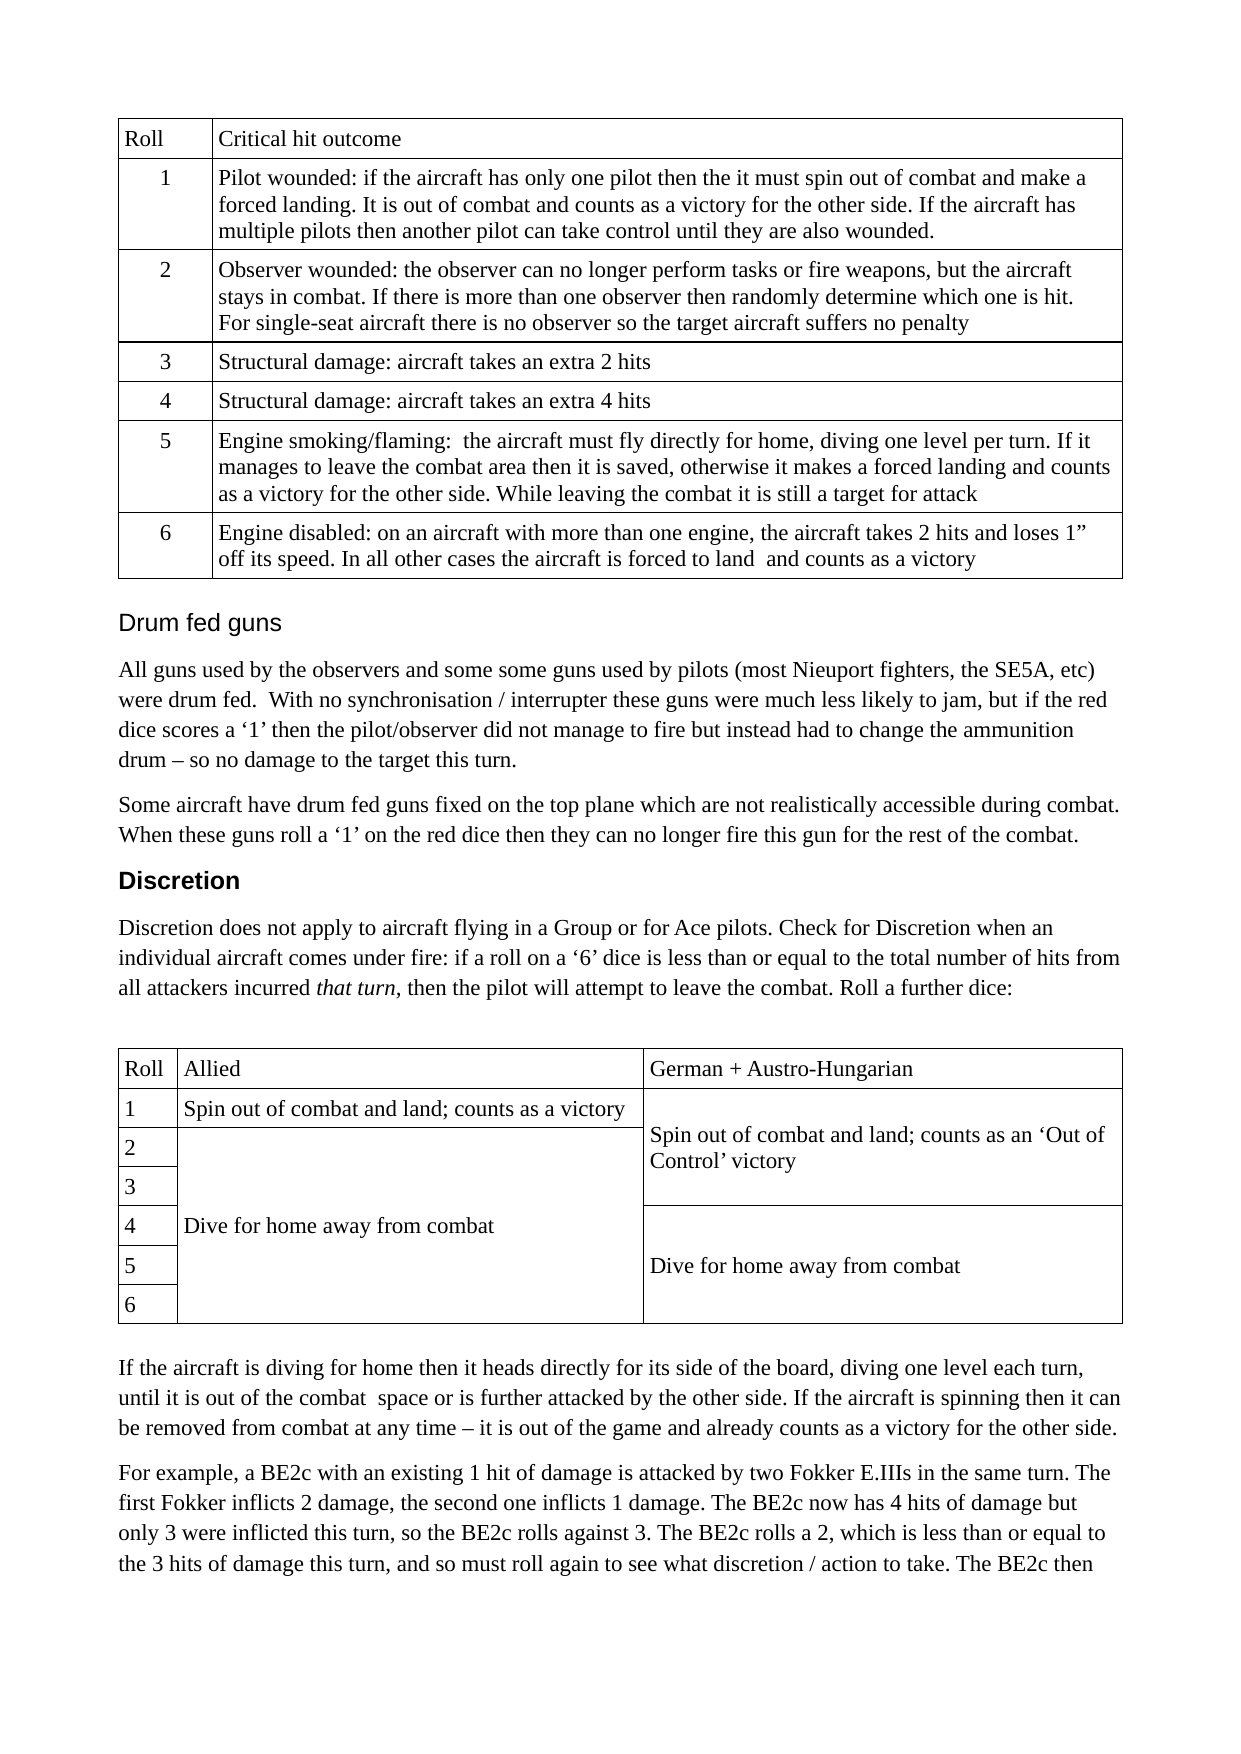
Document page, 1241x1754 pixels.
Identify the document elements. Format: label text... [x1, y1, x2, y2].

table_cell Dive for home away from combat [644, 1206, 1122, 1323]
table_cell 3 [119, 343, 212, 381]
table_cell Spin out of combat and land; counts as an ‘Out of Control’ victory [644, 1089, 1122, 1205]
table_cell Structural damage: aircraft takes an extra 2 hits [213, 343, 1122, 381]
table_header Allied [178, 1049, 643, 1088]
text For example, a BE2c with an existing 1 hit of damage is attacked by two Fokker E.IIIs in the same turn. The first Fokker inflicts 2 damage, the second one inflicts 1 damage. The BE2c now has 4 hits of damage but only 3 were inflicted this turn, so the BE2c rolls against 3. The BE2c rolls a 2, which is less than or equal to the 3 hits of damage this turn, and so must roll again to see what discretion / action to take. The BE2c then [118, 1459, 1122, 1576]
table_cell Dive for home away from combat [178, 1128, 643, 1323]
table_cell 1 [119, 1089, 177, 1127]
table_cell 3 [119, 1167, 177, 1205]
table_cell Pilot wounded: if the aircraft has only one pilot then the it must spin out of combat and make a forced landing. It is out of combat and counts as a victory for the other side. If the aircraft has multiple pilots then another pilot can take control until they are also wounded. [213, 159, 1122, 249]
text Drum fed guns [118, 608, 1122, 637]
table_cell 1 [119, 159, 212, 249]
table_cell 4 [119, 1206, 177, 1245]
table_cell 2 [119, 1128, 177, 1166]
table_cell 4 [119, 382, 212, 420]
table_cell 6 [119, 513, 212, 577]
table_header Critical hit outcome [213, 119, 1122, 157]
text All guns used by the observers and some some guns used by pilots (most Nieuport fighters, the SE5A, etc) were drum fed. With no synchronisation / interrupter these guns were much less likely to jam, but if the red dice scores a ‘1’ then the pilot/observer did not manage to fire but instead had to change the ammunition drum – so no damage to the target this turn. [118, 656, 1122, 773]
table_header Roll [119, 1049, 177, 1088]
table_cell 5 [119, 1246, 177, 1284]
text Discretion does not apply to aircraft flying in a Group or for Ace pilots. Check for Discretion when an individual aircraft comes under fire: if a roll on a ‘6’ dice is less than or equal to the total number of hits from all attackers incurred that turn, then the pilot will attempt to leave the combat. Roll a further dice: [118, 914, 1122, 1000]
text Discretion [118, 866, 1122, 895]
table_header Roll [119, 119, 212, 157]
table_cell Engine smoking/flaming: the aircraft must fly directly for home, diving one level per turn. If it manages to leave the combat area then it is saved, otherwise it makes a forced landing and counts as a victory for the other side. While leaving the combat it is still a target for attack [213, 421, 1122, 512]
text Some aircraft have drum fed guns fixed on the top plane which are not realistically accessible during combat. When these guns roll a ‘1’ on the red dice then they can no longer fire this gun for the rest of the combat. [118, 791, 1122, 848]
table_cell 6 [119, 1285, 177, 1323]
table_cell Engine disabled: on an aircraft with more than one engine, the aircraft takes 2 hits and loses 1” off its speed. In all other cases the aircraft is forced to land and counts as a victory [213, 513, 1122, 577]
table_cell Spin out of combat and land; counts as a victory [178, 1089, 643, 1127]
table_cell 5 [119, 421, 212, 512]
table_cell Structural damage: aircraft takes an extra 4 hits [213, 382, 1122, 420]
table_header German + Austro-Hungarian [644, 1049, 1122, 1088]
table_cell Observer wounded: the observer can no longer perform tasks or fire weapons, but the aircraft stays in combat. If there is more than one observer then randomly determine which one is hit. For single-seat aircraft there is no observer so the target aircraft suffers no penalty [213, 250, 1122, 341]
text If the aircraft is diving for home then it heads directly for its side of the board, diving one level each turn, until it is out of the combat space or is further attacked by the other side. If the aircraft is spinning then it can be removed from combat at any time – it is out of the game and already counts as a victory for the other side. [118, 1354, 1122, 1441]
table_cell 2 [119, 250, 212, 341]
